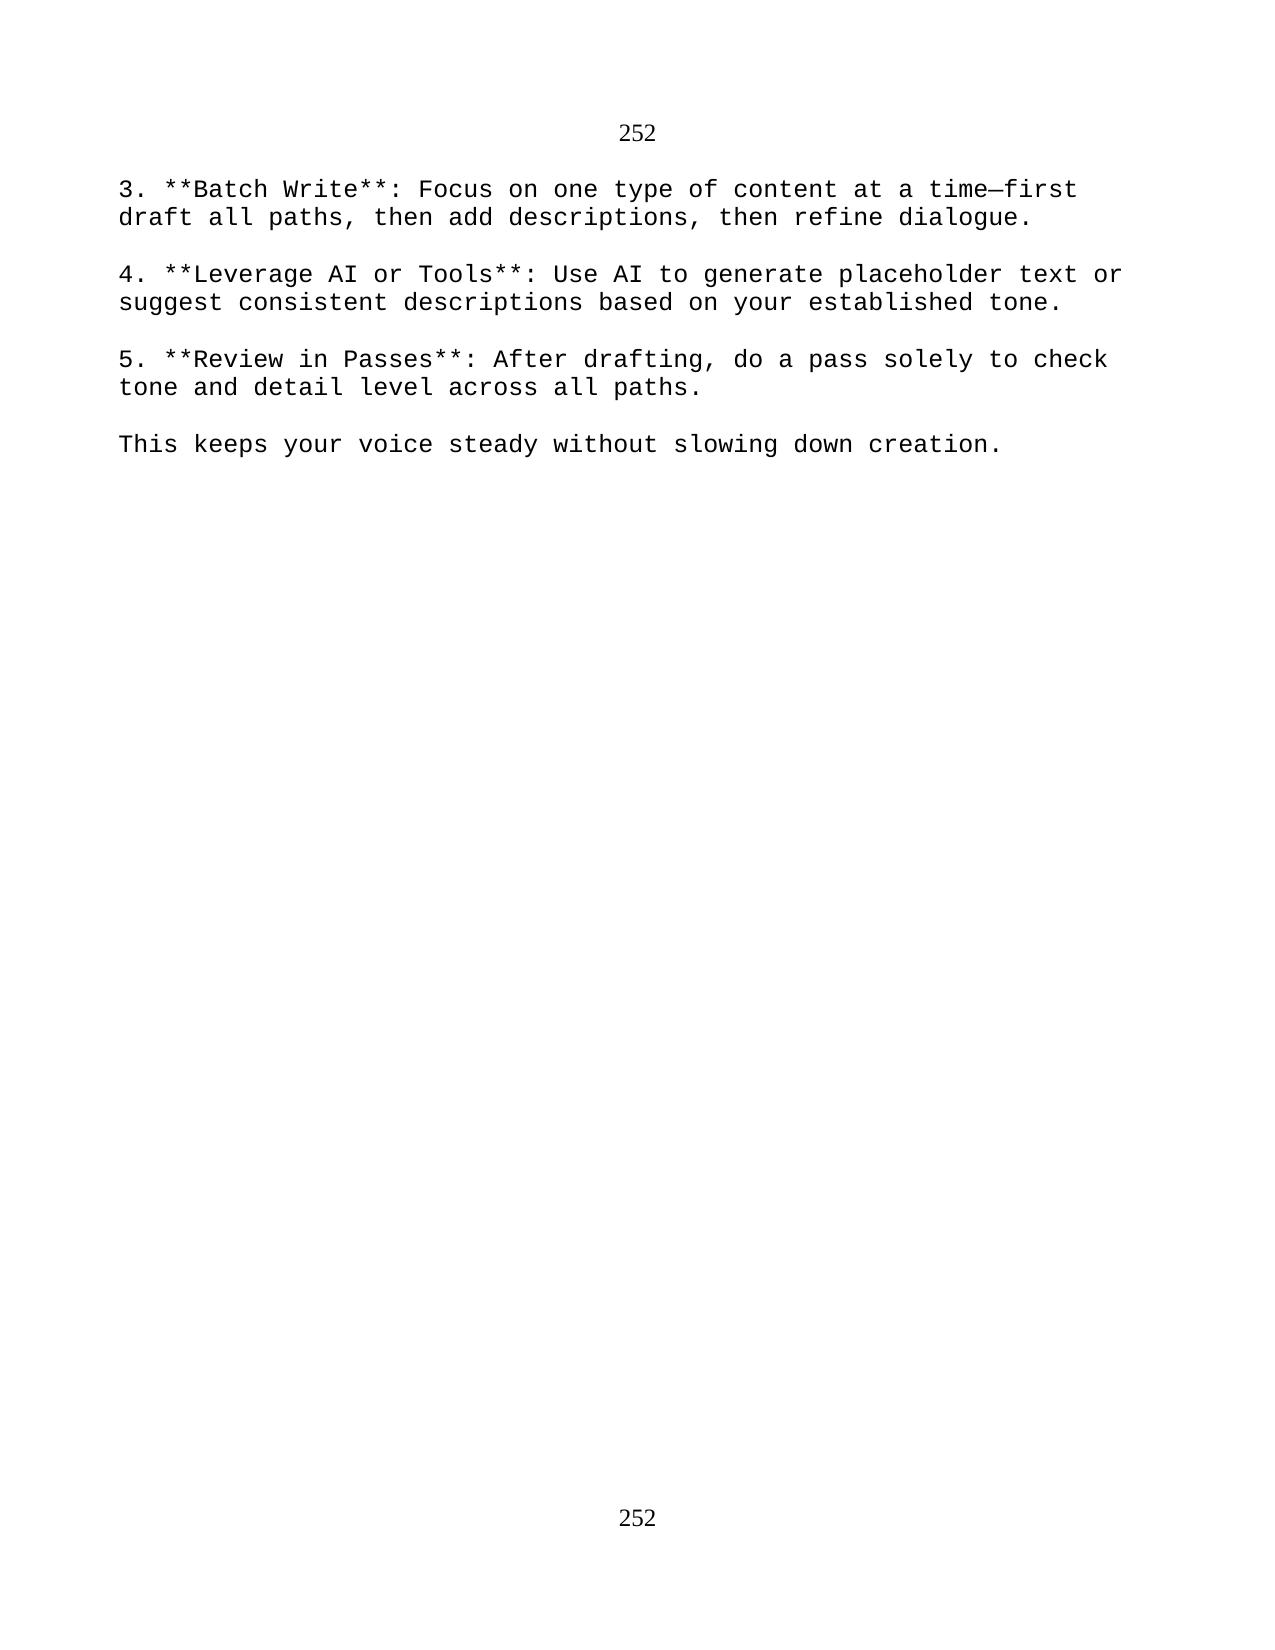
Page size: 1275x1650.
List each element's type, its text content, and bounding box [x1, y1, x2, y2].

text 5. **Review in Passes**: After drafting, do a pass solely to check tone and detail level across all paths. [118, 346, 1157, 403]
text This keeps your voice steady without slowing down creation. [118, 431, 1157, 460]
text 4. **Leverage AI or Tools**: Use AI to generate placeholder text or suggest consistent descriptions based on your established tone. [118, 261, 1157, 318]
text 3. **Batch Write**: Focus on one type of content at a time—first draft all paths, then add descriptions, then refine dialogue. [118, 176, 1157, 233]
